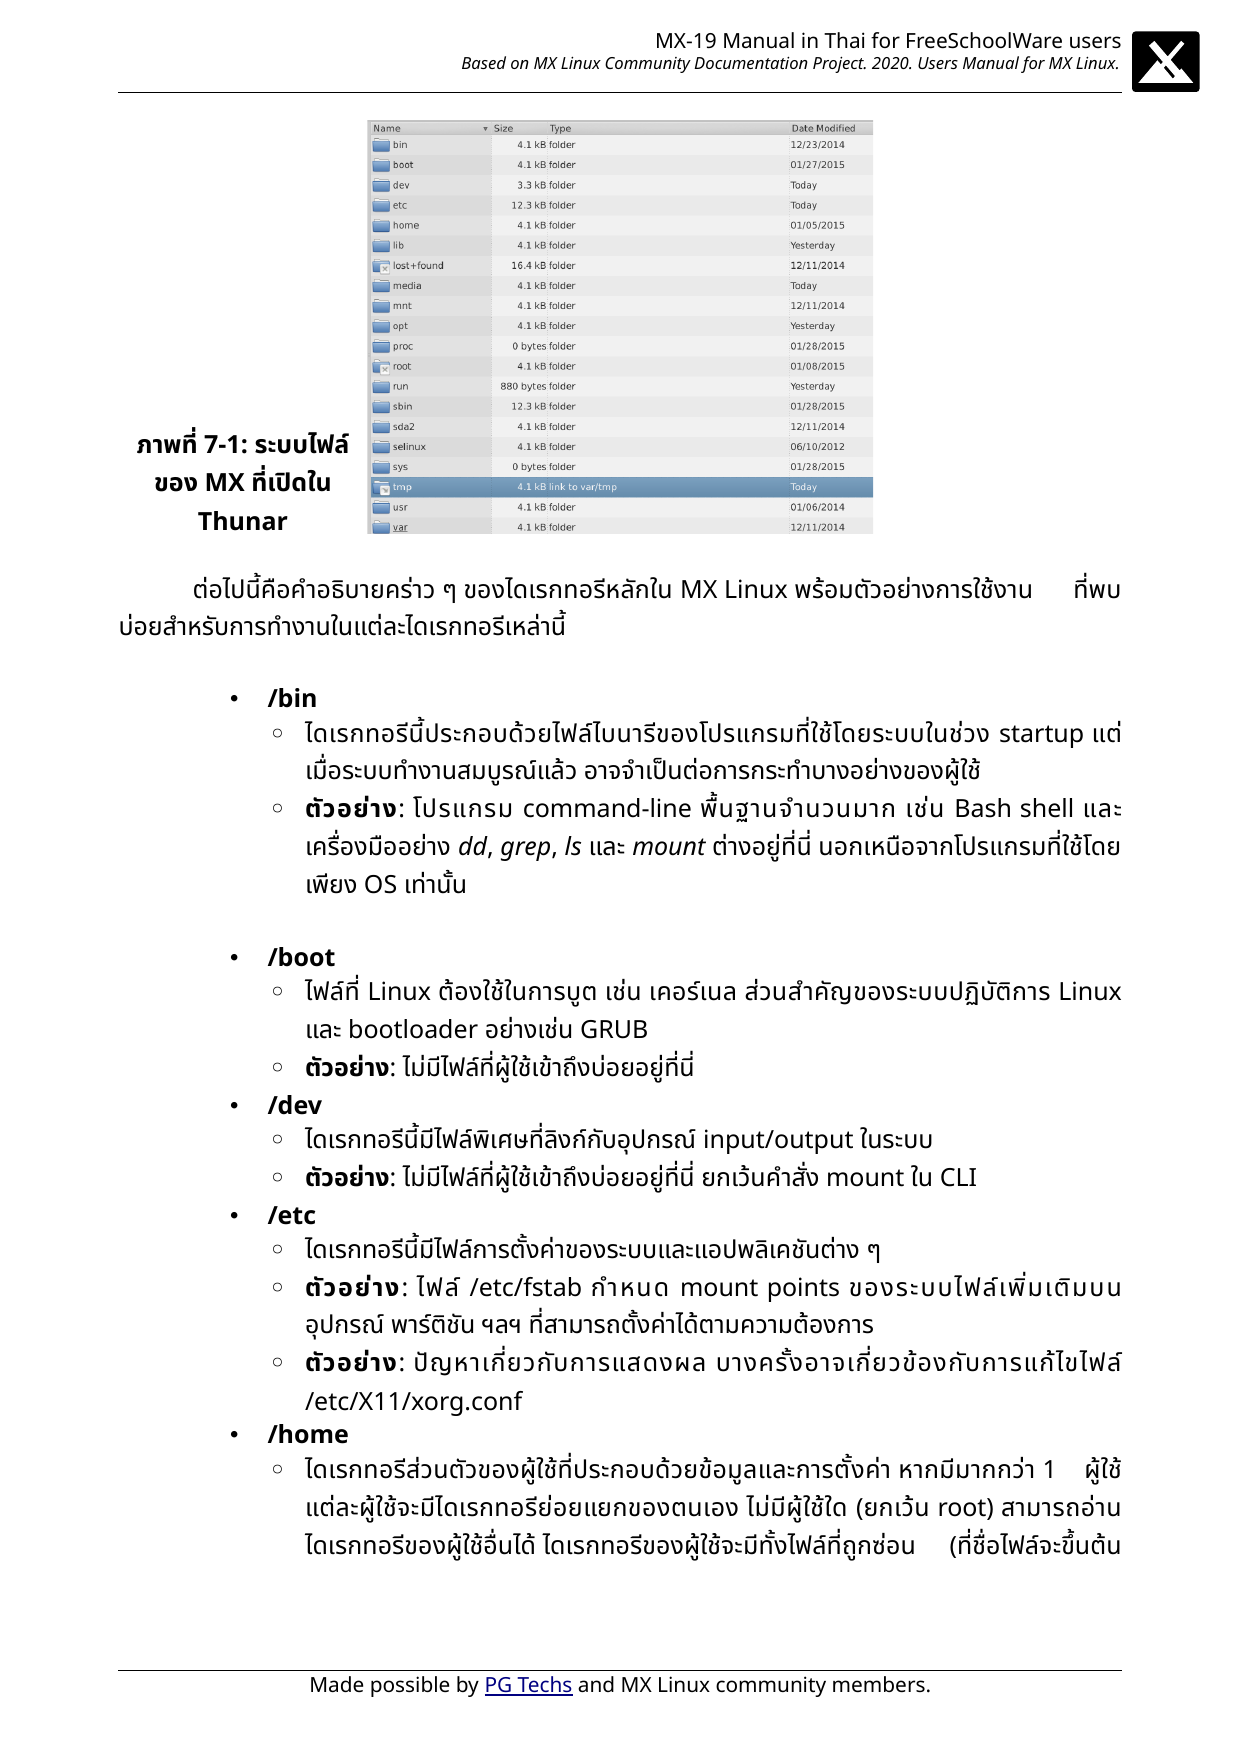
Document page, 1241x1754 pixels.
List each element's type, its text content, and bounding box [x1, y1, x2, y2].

list /bin [230, 681, 1122, 715]
list ตัวอย่าง: โปรแกรม command-line พื้นฐานจำนวนมาก เช่น Bash shell และเครื่องมืออย่าง dd, grep, ls และ mount ต่างอยู่ที่นี่ นอกเหนือจากโปรแกรมที่ใช้โดยเพียง OS เท่านั้น [267, 791, 1122, 905]
text ต่อไปนี้คือคำอธิบายคร่าว ๆ ของไดเรกทอรีหลักใน MX Linux พร้อมตัวอย่างการใช้งาน ที่พบบ่อยสำหรับการทำงานในแต่ละไดเรกทอรีเหล่านี้ [118, 571, 1122, 647]
list /etc [230, 1197, 1122, 1231]
list ตัวอย่าง: ไม่มีไฟล์ที่ผู้ใช้เข้าถึงบ่อยอยู่ที่นี่ [267, 1049, 1122, 1087]
list ไดเรกทอรีส่วนตัวของผู้ใช้ที่ประกอบด้วยข้อมูลและการตั้งค่า หากมีมากกว่า 1 ผู้ใช้ แต่ละผู้ใช้จะมีไดเรกทอรีย่อยแยกของตนเอง ไม่มีผู้ใช้ใด (ยกเว้น root) สามารถอ่านไดเรกทอรีของผู้ใช้อื่นได้ ไดเรกทอรีของผู้ใช้จะมีทั้งไฟล์ที่ถูกซ่อน (ที่ชื่อไฟล์จะขึ้นต้น [267, 1451, 1122, 1565]
list ไดเรกทอรีนี้มีไฟล์พิเศษที่ลิงก์กับอุปกรณ์ input/output ในระบบ [267, 1121, 1122, 1159]
list ตัวอย่าง: ปัญหาเกี่ยวกับการแสดงผล บางครั้งอาจเกี่ยวข้องกับการแก้ไขไฟล์ /etc/X11/xorg.conf [267, 1345, 1122, 1417]
list ตัวอย่าง: ไม่มีไฟล์ที่ผู้ใช้เข้าถึงบ่อยอยู่ที่นี่ ยกเว้นคำสั่ง mount ใน CLI [267, 1159, 1122, 1197]
list /dev [230, 1087, 1122, 1121]
list /home [230, 1417, 1122, 1451]
list ตัวอย่าง: ไฟล์ /etc/fstab กำหนด mount points ของระบบไฟล์เพิ่มเติมบนอุปกรณ์ พาร์ติชัน ฯลฯ ที่สามารถตั้งค่าได้ตามความต้องการ [267, 1269, 1122, 1345]
list ไฟล์ที่ Linux ต้องใช้ในการบูต เช่น เคอร์เนล ส่วนสำคัญของระบบปฏิบัติการ Linux และ bootloader อย่างเช่น GRUB [267, 973, 1122, 1049]
picture [367, 120, 874, 534]
list ไดเรกทอรีนี้ประกอบด้วยไฟล์ไบนารีของโปรแกรมที่ใช้โดยระบบในช่วง startup แต่เมื่อระบบทำงานสมบูรณ์แล้ว อาจจำเป็นต่อการกระทำบางอย่างของผู้ใช้ [267, 715, 1122, 791]
list /boot [230, 939, 1122, 973]
text ภาพที่ 7-1: ระบบไฟล์ของ MX ที่เปิดใน Thunar [118, 427, 1122, 537]
list ไดเรกทอรีนี้มีไฟล์การตั้งค่าของระบบและแอปพลิเคชันต่าง ๆ [267, 1231, 1122, 1269]
